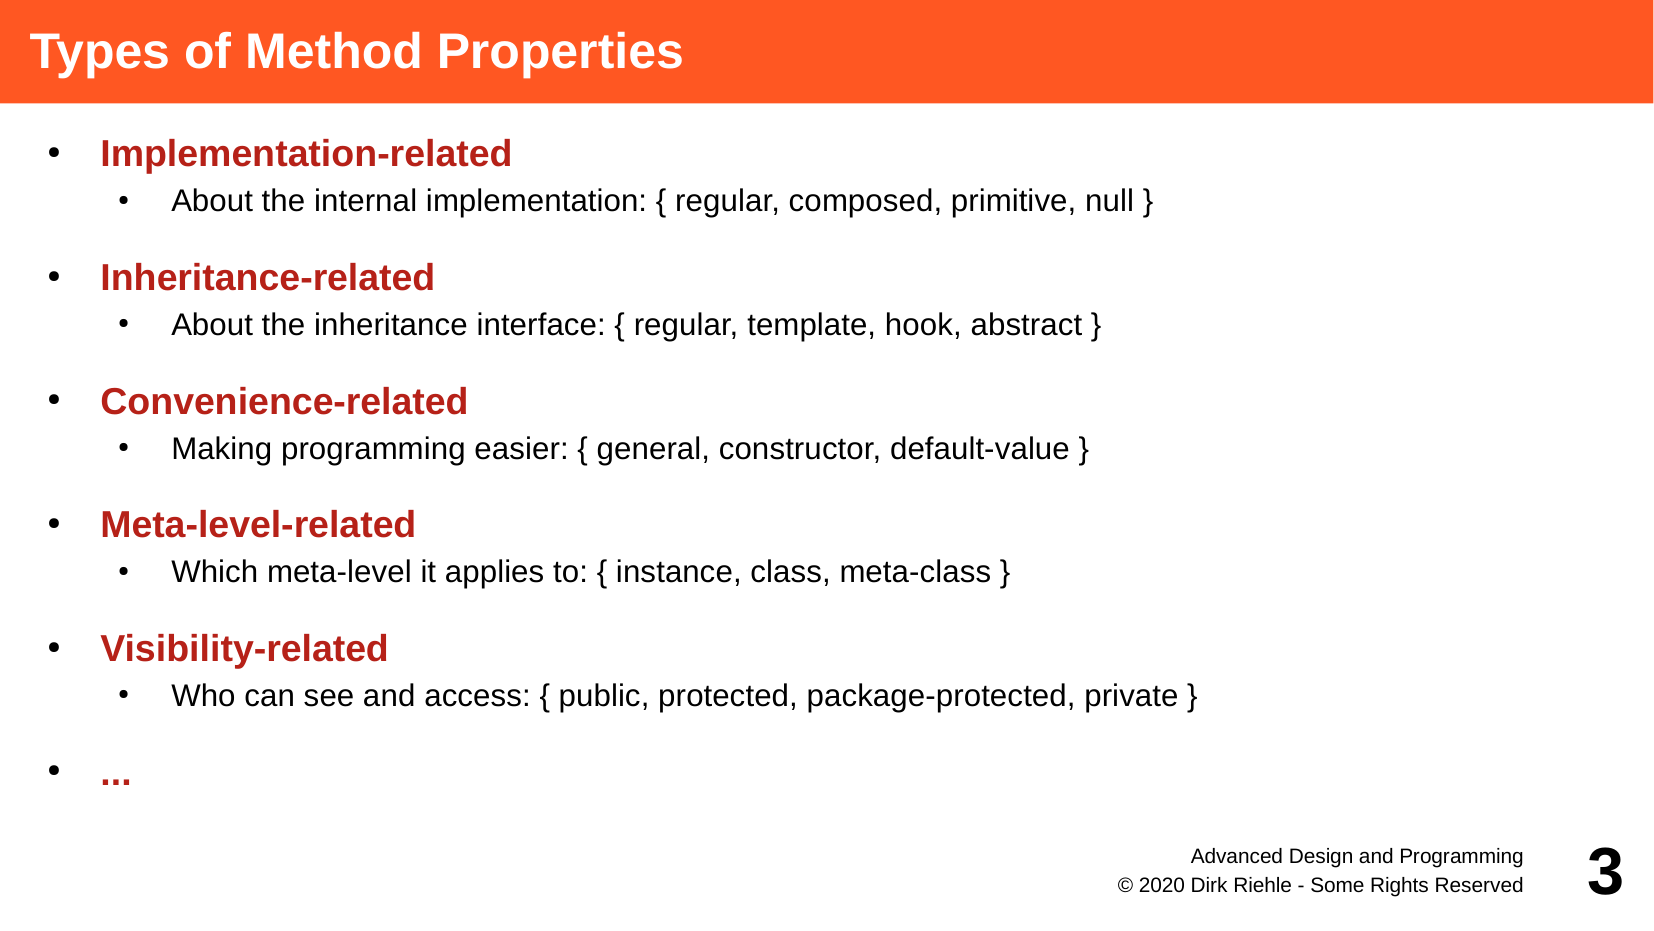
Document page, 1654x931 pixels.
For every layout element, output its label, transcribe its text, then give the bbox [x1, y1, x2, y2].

title Types of Method Properties [0, 0, 1654, 104]
list Implementation-related About the internal implementation: { regular, composed, primitive, null } Inheritance-related About the inheritance interface: { regular, template, hook, abstract } Convenience-related Making programming easier: { general, constructor, default-value } Meta-level-related Which meta-level it applies to: { instance, class, meta-class } Visibility-related Who can see and access: { public, protected, package-protected, private } ... [29, 132, 1625, 813]
